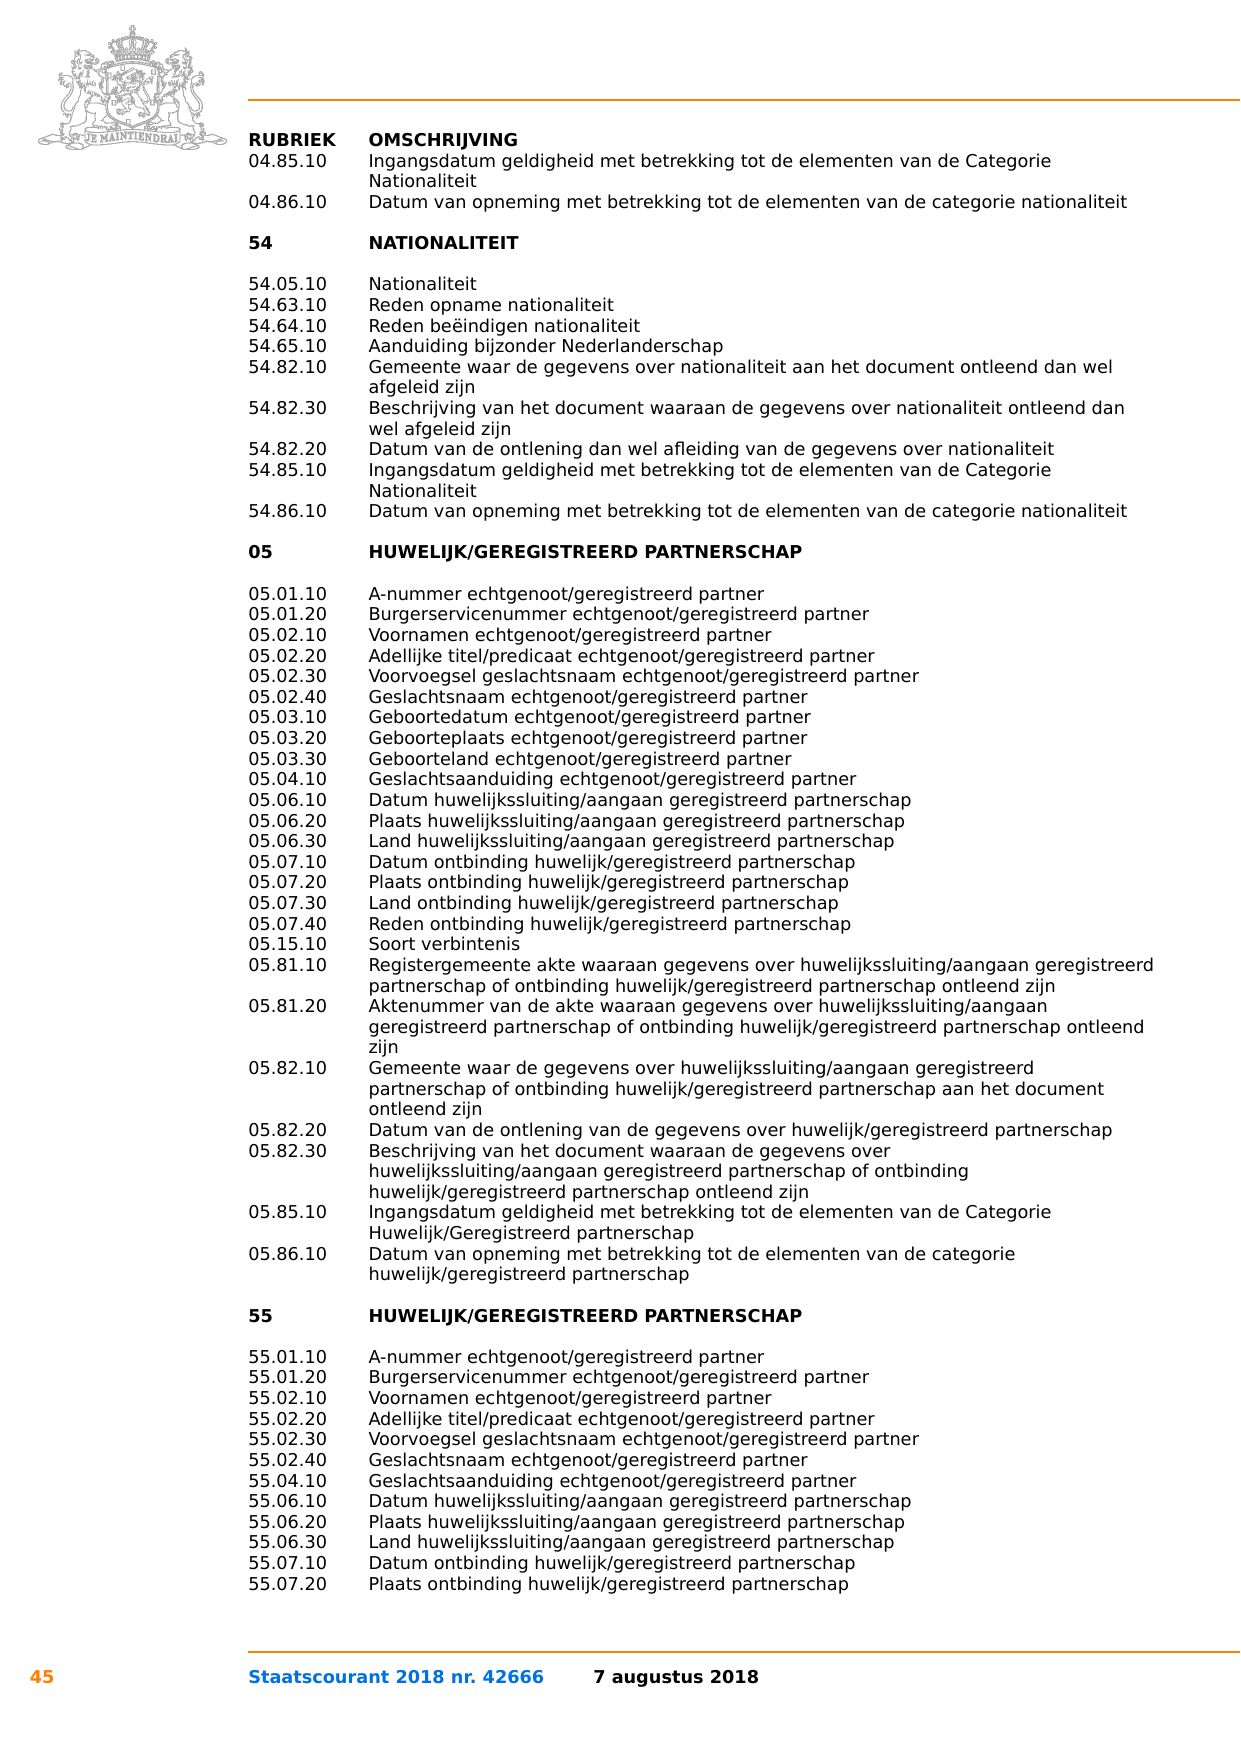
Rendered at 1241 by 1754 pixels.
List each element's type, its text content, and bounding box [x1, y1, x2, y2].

table_cell 05.01.20 [248, 604, 362, 625]
table_cell Adellijke titel/predicaat echtgenoot/geregistreerd partner [363, 1409, 1163, 1429]
table_cell 05.01.10 [248, 584, 362, 604]
table_cell NATIONALITEIT [363, 233, 1163, 254]
table_cell 05.07.10 [248, 852, 362, 872]
table_cell [248, 1161, 362, 1202]
table_cell Gemeente waar de gegevens over huwelijkssluiting/aangaan geregistreerd partnerschap of ontbinding huwelijk/geregistreerd partnerschap aan het document ontleend zijn [363, 1058, 1163, 1120]
table_cell Plaats ontbinding huwelijk/geregistreerd partnerschap [363, 1574, 1163, 1594]
table_cell Voornamen echtgenoot/geregistreerd partner [363, 1388, 1163, 1409]
table_cell A-nummer echtgenoot/geregistreerd partner [363, 1347, 1163, 1367]
table_cell 55.01.10 [248, 1347, 362, 1367]
table_cell 55.01.20 [248, 1368, 362, 1388]
table_cell 54.82.10 [248, 357, 362, 398]
table_cell 55 [248, 1306, 362, 1326]
table_cell 54.63.10 [248, 295, 362, 316]
table_cell [248, 522, 362, 542]
table_cell 05.82.10 [248, 1058, 362, 1120]
table_cell Land huwelijkssluiting/aangaan geregistreerd partnerschap [363, 831, 1163, 852]
table_cell Aanduiding bijzonder Nederlanderschap [363, 336, 1163, 357]
table_cell 54.82.20 [248, 439, 362, 460]
table_cell 05.82.30 [248, 1141, 362, 1161]
table_cell Nationaliteit [363, 274, 1163, 295]
table_cell 54.05.10 [248, 274, 362, 295]
table_cell 05.06.10 [248, 790, 362, 811]
table_cell [363, 1285, 1163, 1306]
table_cell Plaats huwelijkssluiting/aangaan geregistreerd partnerschap [363, 1512, 1163, 1532]
table_cell Geboorteland echtgenoot/geregistreerd partner [363, 749, 1163, 769]
table_cell 05.02.40 [248, 687, 362, 707]
table_cell 54.82.30 [248, 398, 362, 439]
table_cell Burgerservicenummer echtgenoot/geregistreerd partner [363, 1368, 1163, 1388]
table_cell Geslachtsnaam echtgenoot/geregistreerd partner [363, 1450, 1163, 1471]
table_cell [248, 213, 362, 233]
table_cell Datum van opneming met betrekking tot de elementen van de categorie nationaliteit [363, 501, 1163, 522]
table_cell Datum ontbinding huwelijk/geregistreerd partnerschap [363, 852, 1163, 872]
table_cell 05.06.30 [248, 831, 362, 852]
table_cell Reden ontbinding huwelijk/geregistreerd partnerschap [363, 914, 1163, 934]
table_cell 05.81.10 [248, 955, 362, 996]
table_cell Voorvoegsel geslachtsnaam echtgenoot/geregistreerd partner [363, 1429, 1163, 1450]
table_cell 05.04.10 [248, 769, 362, 790]
table_cell Voornamen echtgenoot/geregistreerd partner [363, 625, 1163, 646]
table_header RUBRIEK [248, 130, 362, 151]
table_cell 05.03.10 [248, 708, 362, 728]
table_cell [363, 522, 1163, 542]
table_cell [363, 254, 1163, 274]
table_cell 55.02.10 [248, 1388, 362, 1409]
picture [38, 25, 227, 150]
table_cell 55.07.10 [248, 1553, 362, 1574]
table_cell Aktenummer van de akte waaraan gegevens over huwelijkssluiting/aangaan geregistreerd partnerschap of ontbinding huwelijk/geregistreerd partnerschap ontleend zijn [363, 996, 1163, 1058]
table_cell Registergemeente akte waaraan gegevens over huwelijkssluiting/aangaan geregistreerd partnerschap of ontbinding huwelijk/geregistreerd partnerschap ontleend zijn [363, 955, 1163, 996]
table_cell [363, 563, 1163, 584]
table_cell 54 [248, 233, 362, 254]
table_cell Datum van de ontlening dan wel afleiding van de gegevens over nationaliteit [363, 439, 1163, 460]
table_cell 55.02.30 [248, 1429, 362, 1450]
table_cell 05 [248, 543, 362, 563]
table_cell HUWELIJK/GEREGISTREERD PARTNERSCHAP [363, 543, 1163, 563]
table_cell HUWELIJK/GEREGISTREERD PARTNERSCHAP [363, 1306, 1163, 1326]
table_cell huwelijkssluiting/aangaan geregistreerd partnerschap of ontbinding huwelijk/geregistreerd partnerschap ontleend zijn [363, 1161, 1163, 1202]
table_cell 05.03.30 [248, 749, 362, 769]
table_cell 54.86.10 [248, 501, 362, 522]
table_cell Plaats huwelijkssluiting/aangaan geregistreerd partnerschap [363, 811, 1163, 831]
table_cell Burgerservicenummer echtgenoot/geregistreerd partner [363, 604, 1163, 625]
table_cell 05.15.10 [248, 934, 362, 955]
table_cell [248, 254, 362, 274]
table_cell 05.02.10 [248, 625, 362, 646]
table_cell Gemeente waar de gegevens over nationaliteit aan het document ontleend dan wel afgeleid zijn [363, 357, 1163, 398]
table_cell Geslachtsaanduiding echtgenoot/geregistreerd partner [363, 769, 1163, 790]
table_cell 05.85.10 [248, 1203, 362, 1244]
table_cell 04.86.10 [248, 192, 362, 212]
table_cell Voorvoegsel geslachtsnaam echtgenoot/geregistreerd partner [363, 666, 1163, 687]
table_cell 54.65.10 [248, 336, 362, 357]
table_cell A-nummer echtgenoot/geregistreerd partner [363, 584, 1163, 604]
table_cell 55.07.20 [248, 1574, 362, 1594]
table_cell Ingangsdatum geldigheid met betrekking tot de elementen van de Categorie Nationaliteit [363, 460, 1163, 501]
table_cell Ingangsdatum geldigheid met betrekking tot de elementen van de Categorie Nationaliteit [363, 151, 1163, 192]
table_cell [363, 213, 1163, 233]
table_cell Datum ontbinding huwelijk/geregistreerd partnerschap [363, 1553, 1163, 1574]
table_cell 05.07.20 [248, 873, 362, 893]
table_cell 05.06.20 [248, 811, 362, 831]
table_cell [363, 1326, 1163, 1347]
table_cell Beschrijving van het document waaraan de gegevens over [363, 1141, 1163, 1161]
table_cell 04.85.10 [248, 151, 362, 192]
table_cell 55.06.20 [248, 1512, 362, 1532]
table_cell 55.02.40 [248, 1450, 362, 1471]
table_cell Adellijke titel/predicaat echtgenoot/geregistreerd partner [363, 646, 1163, 666]
table_cell Plaats ontbinding huwelijk/geregistreerd partnerschap [363, 873, 1163, 893]
table_cell Land ontbinding huwelijk/geregistreerd partnerschap [363, 893, 1163, 914]
table_cell 05.02.20 [248, 646, 362, 666]
table_cell Datum van opneming met betrekking tot de elementen van de categorie huwelijk/geregistreerd partnerschap [363, 1244, 1163, 1285]
table_cell Geslachtsnaam echtgenoot/geregistreerd partner [363, 687, 1163, 707]
table_cell 55.06.10 [248, 1491, 362, 1512]
table_cell Geslachtsaanduiding echtgenoot/geregistreerd partner [363, 1471, 1163, 1491]
table_cell Geboortedatum echtgenoot/geregistreerd partner [363, 708, 1163, 728]
table_cell Land huwelijkssluiting/aangaan geregistreerd partnerschap [363, 1533, 1163, 1553]
table_cell 05.86.10 [248, 1244, 362, 1285]
table_cell 55.04.10 [248, 1471, 362, 1491]
table_cell 05.07.30 [248, 893, 362, 914]
table_cell 05.03.20 [248, 728, 362, 749]
table_cell Datum van de ontlening van de gegevens over huwelijk/geregistreerd partnerschap [363, 1120, 1163, 1141]
table_cell [248, 563, 362, 584]
table_cell 05.02.30 [248, 666, 362, 687]
table_cell Soort verbintenis [363, 934, 1163, 955]
table_cell Datum huwelijkssluiting/aangaan geregistreerd partnerschap [363, 790, 1163, 811]
table_cell Reden beëindigen nationaliteit [363, 316, 1163, 336]
table_cell 05.81.20 [248, 996, 362, 1058]
table_cell 55.06.30 [248, 1533, 362, 1553]
table_header OMSCHRIJVING [363, 130, 1163, 151]
table_cell Reden opname nationaliteit [363, 295, 1163, 316]
table_cell Datum huwelijkssluiting/aangaan geregistreerd partnerschap [363, 1491, 1163, 1512]
table_cell Datum van opneming met betrekking tot de elementen van de categorie nationaliteit [363, 192, 1163, 212]
table_cell [248, 1326, 362, 1347]
table_cell 54.85.10 [248, 460, 362, 501]
table_cell [248, 1285, 362, 1306]
table_cell 05.07.40 [248, 914, 362, 934]
table_cell 05.82.20 [248, 1120, 362, 1141]
table_cell Geboorteplaats echtgenoot/geregistreerd partner [363, 728, 1163, 749]
table_cell Ingangsdatum geldigheid met betrekking tot de elementen van de Categorie Huwelijk/Geregistreerd partnerschap [363, 1203, 1163, 1244]
table_cell 55.02.20 [248, 1409, 362, 1429]
table_cell Beschrijving van het document waaraan de gegevens over nationaliteit ontleend dan wel afgeleid zijn [363, 398, 1163, 439]
table_cell 54.64.10 [248, 316, 362, 336]
